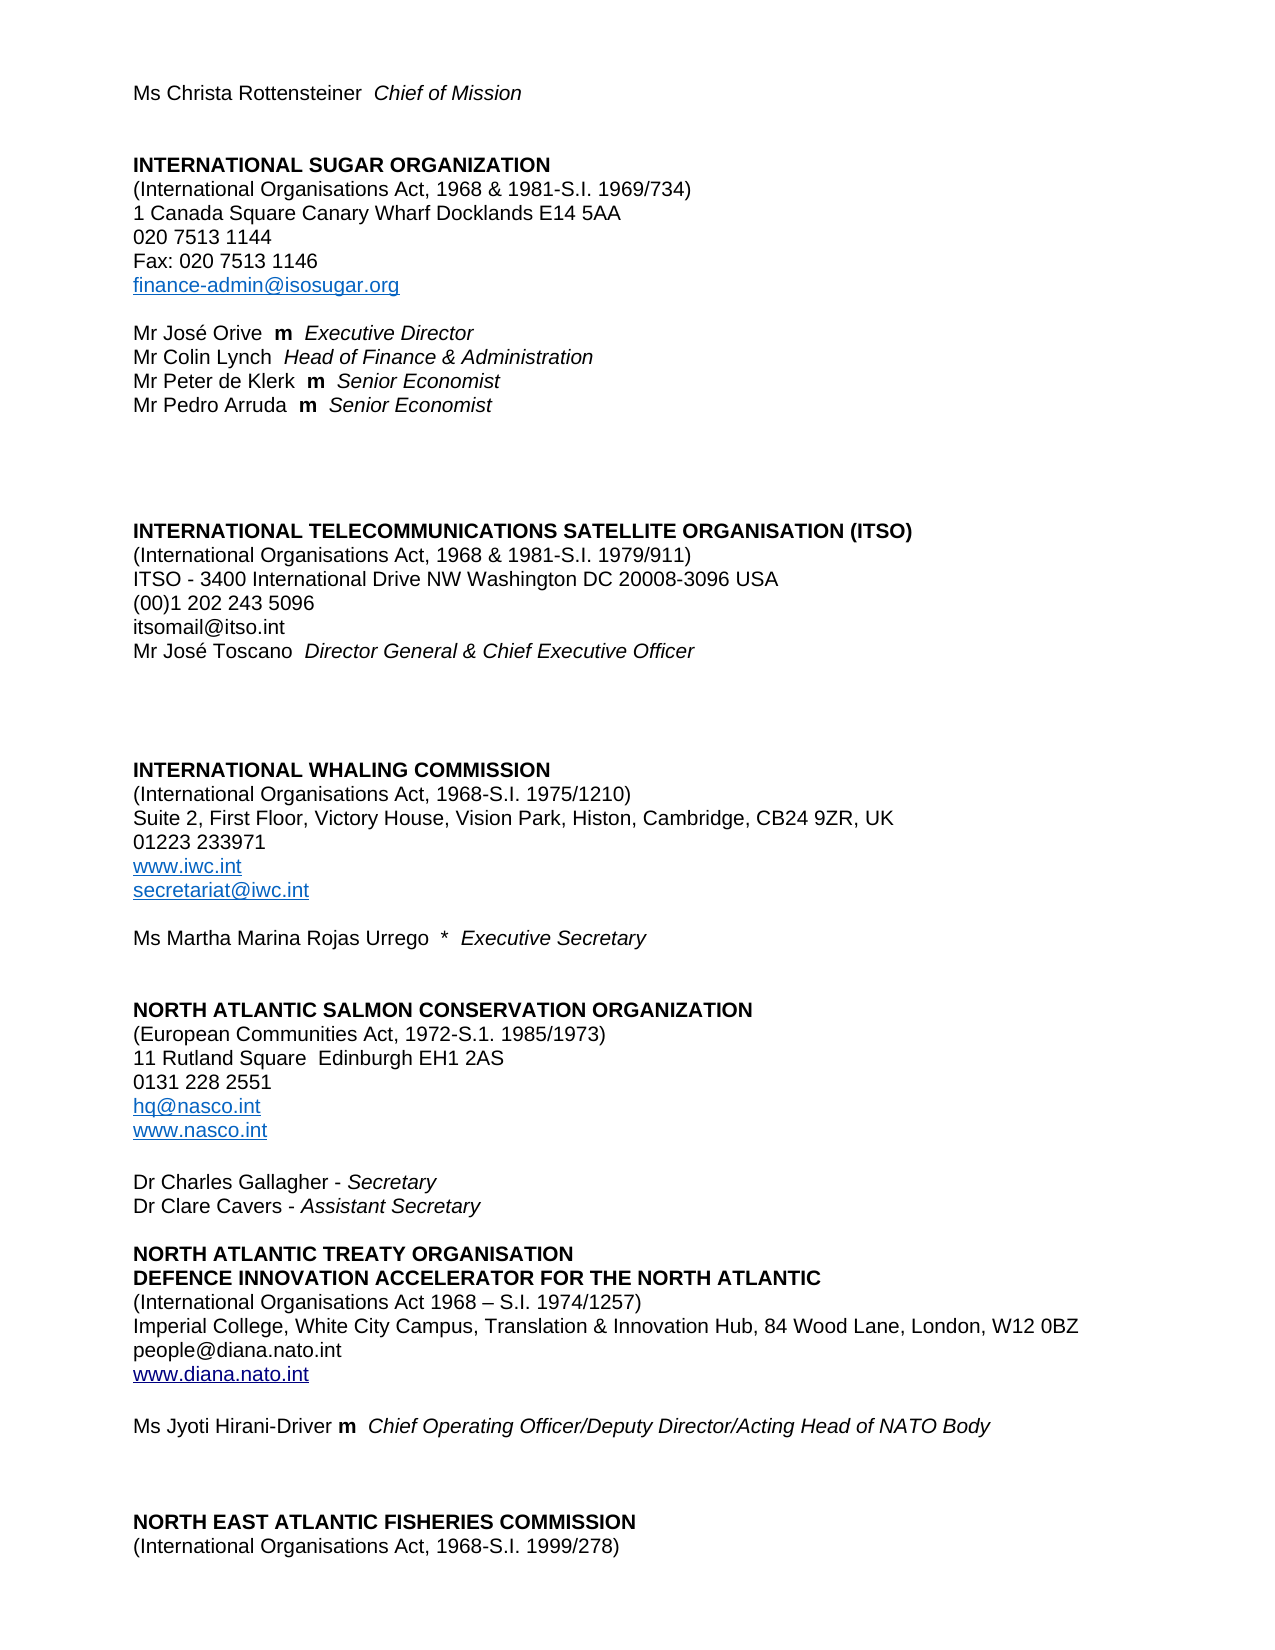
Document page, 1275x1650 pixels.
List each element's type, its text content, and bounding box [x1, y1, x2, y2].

text Imperial College, White City Campus, Translation & Innovation Hub, 84 Wood Lane, London, W12 0BZ [133, 1313, 1181, 1337]
text (00)1 202 243 5096 [133, 591, 1181, 614]
text Suite 2, First Floor, Victory House, Vision Park, Histon, Cambridge, CB24 9ZR, UK [133, 806, 1181, 830]
text (International Organisations Act, 1968 & 1981-S.I. 1979/911) [133, 543, 1181, 567]
text (International Organisations Act 1968 – S.I. 1974/1257) [133, 1289, 1181, 1313]
text Mr José Orive m Executive Director [133, 321, 1181, 344]
text (International Organisations Act, 1968-S.I. 1999/278) [133, 1534, 1181, 1558]
text finance-admin@isosugar.org [133, 273, 1181, 297]
text 020 7513 1144 [133, 225, 1181, 249]
text secretariat@iwc.int [133, 878, 1181, 902]
text 0131 228 2551 [133, 1070, 1181, 1094]
text Fax: 020 7513 1146 [133, 249, 1181, 273]
text 01223 233971 [133, 830, 1181, 854]
text (European Communities Act, 1972-S.1. 1985/1973) [133, 1022, 1181, 1046]
text ITSO - 3400 International Drive NW Washington DC 20008-3096 USA [133, 567, 1181, 591]
text Mr José Toscano Director General & Chief Executive Officer [133, 638, 1181, 662]
text NORTH ATLANTIC TREATY ORGANISATION DEFENCE INNOVATION ACCELERATOR FOR THE NORTH ATLANTIC [133, 1242, 1181, 1289]
text hq@nasco.int [133, 1094, 1181, 1118]
text (International Organisations Act, 1968 & 1981-S.I. 1969/734) [133, 177, 1181, 201]
text INTERNATIONAL WHALING COMMISSION [133, 758, 1181, 782]
subtitle NORTH EAST ATLANTIC FISHERIES COMMISSION [133, 1510, 1181, 1534]
text 1 Canada Square Canary Wharf Docklands E14 5AA [133, 201, 1181, 225]
text Mr Colin Lynch Head of Finance & Administration [133, 344, 1181, 368]
text Mr Pedro Arruda m Senior Economist [133, 392, 1181, 416]
text itsomail@itso.int [133, 614, 1181, 638]
text www.nasco.int [133, 1118, 1181, 1142]
text Dr Charles Gallagher - Secretary [133, 1170, 1181, 1194]
text www.diana.nato.int [133, 1361, 1181, 1414]
text INTERNATIONAL SUGAR ORGANIZATION [133, 153, 1181, 177]
text people@diana.nato.int [133, 1337, 1181, 1361]
text www.iwc.int [133, 854, 1181, 878]
text (International Organisations Act, 1968-S.I. 1975/1210) [133, 782, 1181, 806]
text Ms Christa Rottensteiner Chief of Mission [133, 81, 1181, 105]
text Ms Jyoti Hirani-Driver m Chief Operating Officer/Deputy Director/Acting Head of NATO Body [133, 1414, 1181, 1438]
text NORTH ATLANTIC SALMON CONSERVATION ORGANIZATION [133, 998, 1181, 1022]
text 11 Rutland Square Edinburgh EH1 2AS [133, 1046, 1181, 1070]
text Ms Martha Marina Rojas Urrego * Executive Secretary [133, 926, 1181, 950]
text Dr Clare Cavers - Assistant Secretary [133, 1194, 1181, 1218]
text INTERNATIONAL TELECOMMUNICATIONS SATELLITE ORGANISATION (ITSO) [133, 519, 1181, 543]
text Mr Peter de Klerk m Senior Economist [133, 368, 1181, 392]
